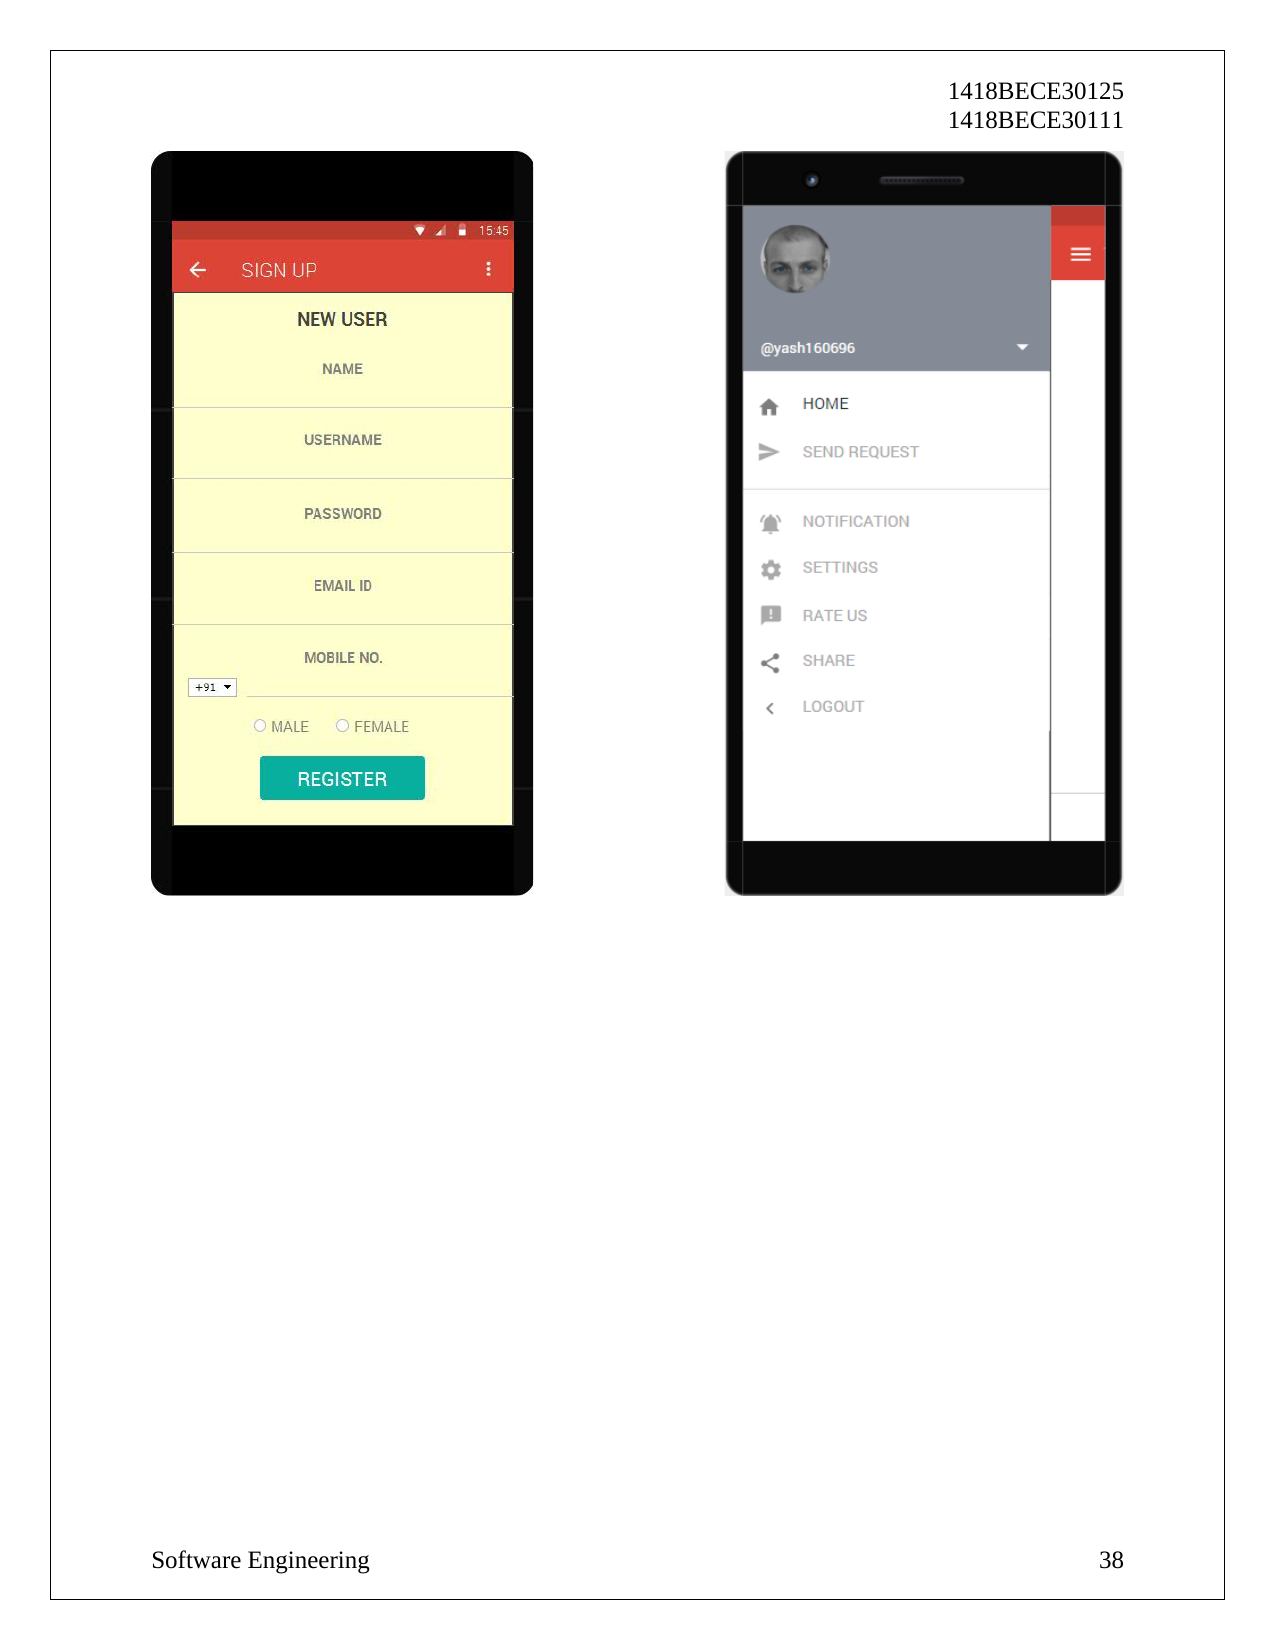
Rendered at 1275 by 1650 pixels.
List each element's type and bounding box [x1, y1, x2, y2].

picture [724, 151, 1124, 896]
picture [151, 151, 534, 896]
